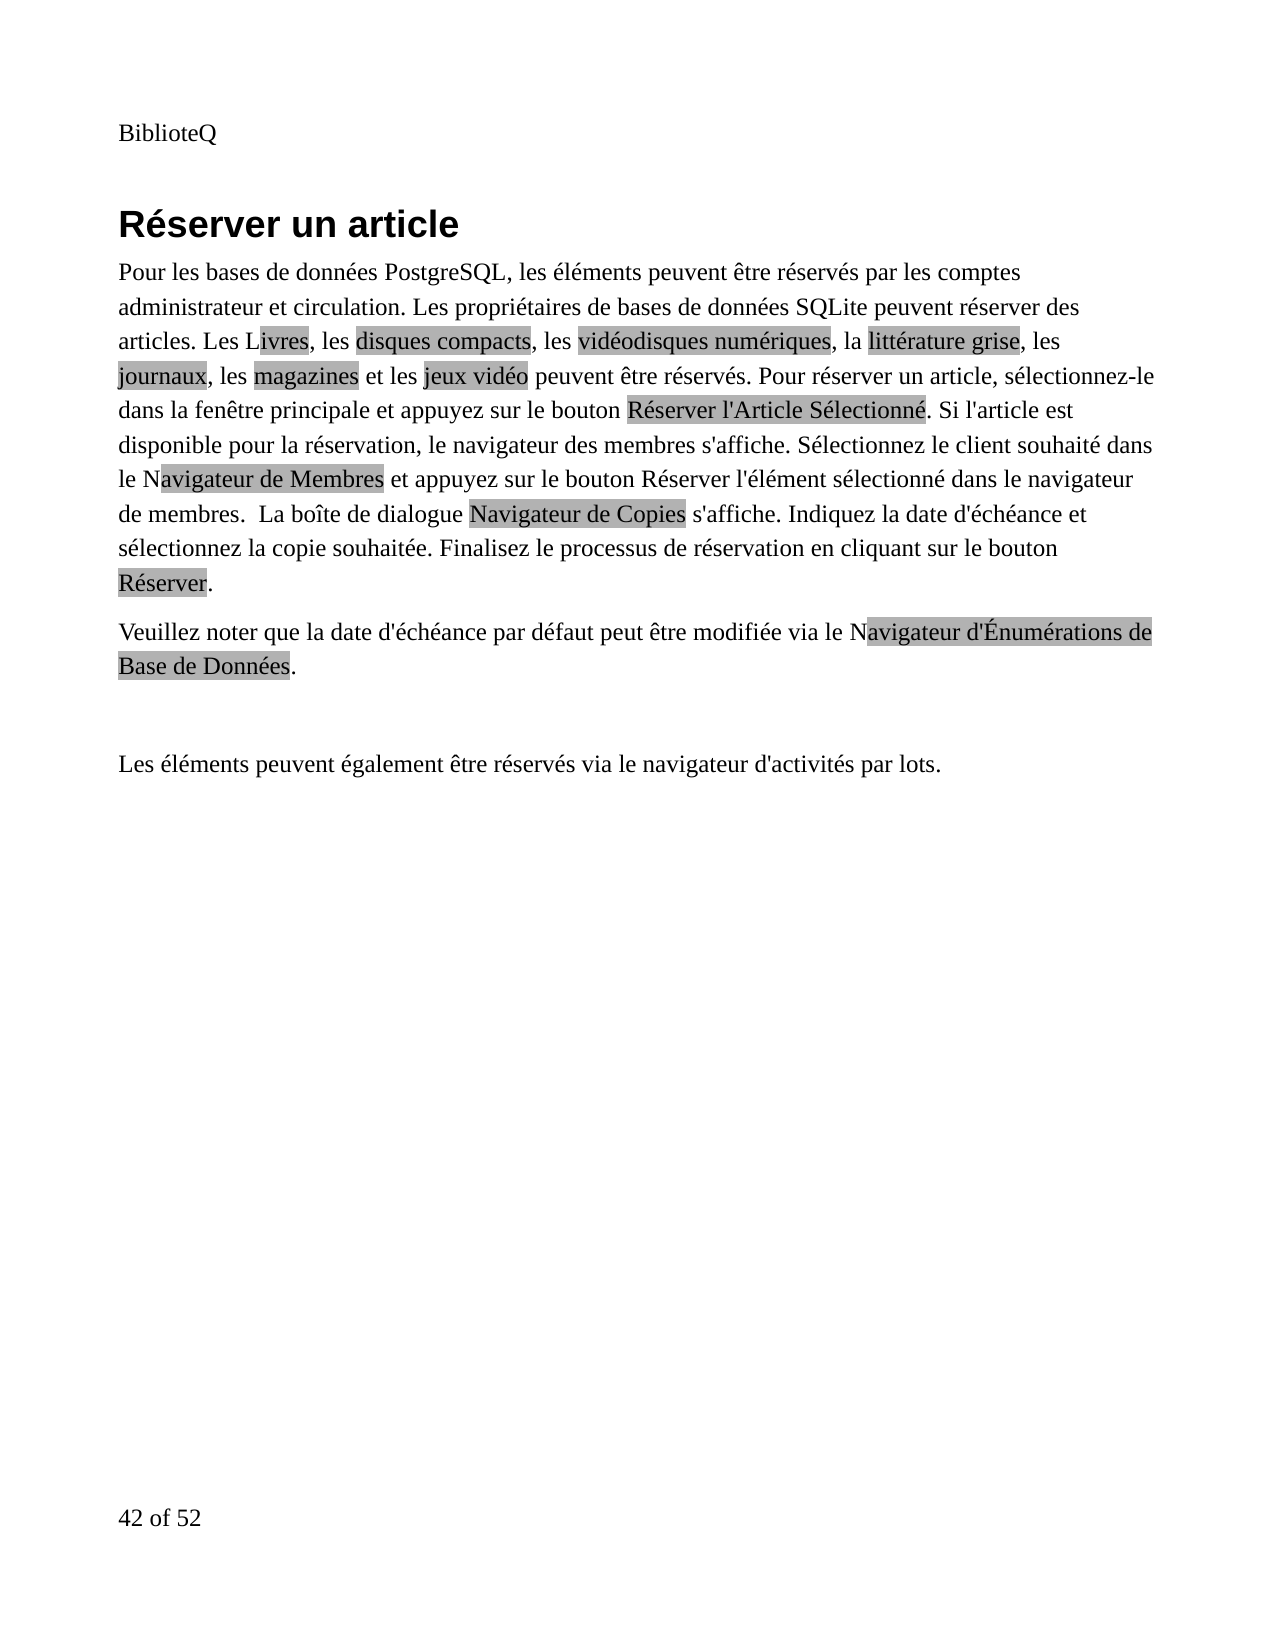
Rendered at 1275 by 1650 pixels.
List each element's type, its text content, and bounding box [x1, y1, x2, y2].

text Veuillez noter que la date d'échéance par défaut peut être modifiée via le Navigateur d'Énumérations de Base de Données. [118, 617, 1157, 680]
subtitle Réserver un article [118, 201, 1157, 245]
text Les éléments peuvent également être réservés via le navigateur d'activités par lots. [118, 749, 1157, 778]
text Pour les bases de données PostgreSQL, les éléments peuvent être réservés par les comptes administrateur et circulation. Les propriétaires de bases de données SQLite peuvent réserver des articles. Les Livres, les disques compacts, les vidéodisques numériques, la littérature grise, les journaux, les magazines et les jeux vidéo peuvent être réservés. Pour réserver un article, sélectionnez-le dans la fenêtre principale et appuyez sur le bouton Réserver l'Article Sélectionné. Si l'article est disponible pour la réservation, le navigateur des membres s'affiche. Sélectionnez le client souhaité dans le Navigateur de Membres et appuyez sur le bouton Réserver l'élément sélectionné dans le navigateur de membres. La boîte de dialogue Navigateur de Copies s'affiche. Indiquez la date d'échéance et sélectionnez la copie souhaitée. Finalisez le processus de réservation en cliquant sur le bouton Réserver. [118, 257, 1157, 597]
